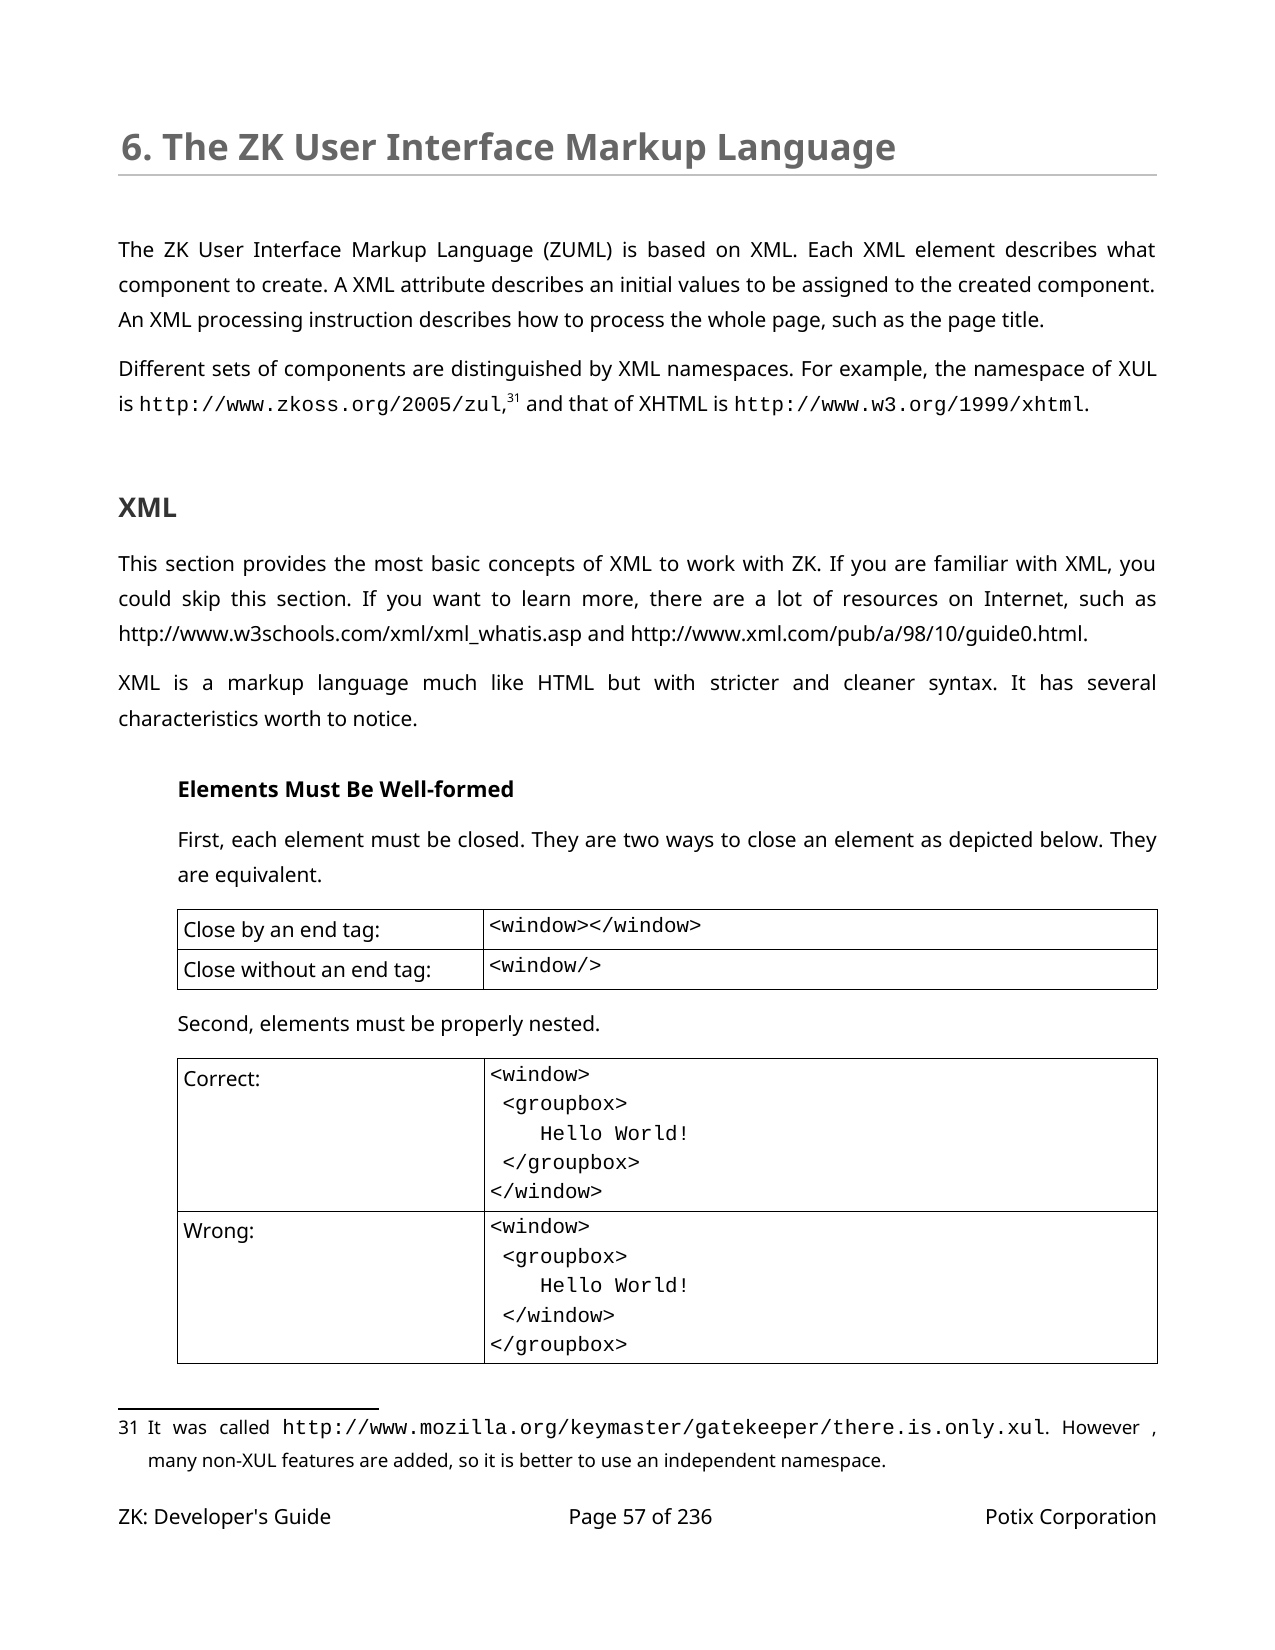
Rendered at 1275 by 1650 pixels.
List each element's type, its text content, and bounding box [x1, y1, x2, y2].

table_cell Close without an end tag: [178, 950, 483, 989]
table_header <window></window> [484, 910, 1157, 949]
table_header Correct: [178, 1059, 484, 1211]
subtitle XML [118, 489, 1157, 526]
text Second, elements must be properly nested. [177, 1009, 1157, 1038]
text The ZK User Interface Markup Language (ZUML) is based on XML. Each XML element describes what component to create. A XML attribute describes an initial values to be assigned to the created component. An XML processing instruction describes how to process the whole page, such as the page title. [118, 235, 1157, 333]
table_header <window> <groupbox> Hello World! </groupbox> </window> [485, 1059, 1157, 1211]
text This section provides the most basic concepts of XML to work with ZK. If you are familiar with XML, you could skip this section. If you want to learn more, there are a lot of resources on Internet, such as http://www.w3schools.com/xml/xml_whatis.asp and http://www.xml.com/pub/a/98/10/guide0.html. [118, 549, 1157, 648]
table_cell Wrong: [178, 1212, 484, 1363]
text XML is a markup language much like HTML but with stricter and cleaner syntax. It has several characteristics worth to notice. [118, 668, 1157, 732]
subtitle 6. The ZK User Interface Markup Language [118, 118, 1157, 174]
text It was called http://www.mozilla.org/keymaster/gatekeeper/there.is.only.xul. However , many non-XUL features are added, so it is better to use an independent namespace. [118, 1415, 1157, 1473]
table_cell <window> <groupbox> Hello World! </window> </groupbox> [485, 1212, 1157, 1363]
text Different sets of components are distinguished by XML namespaces. For example, the namespace of XUL is http://www.zkoss.org/2005/zul, and that of XHTML is http://www.w3.org/1999/xhtml. [118, 354, 1157, 418]
subtitle Elements Must Be Well-formed [177, 774, 1157, 804]
table_header Close by an end tag: [178, 910, 483, 949]
table_cell <window/> [484, 950, 1157, 989]
text First, each element must be closed. They are two ways to close an element as depicted below. They are equivalent. [177, 825, 1157, 888]
